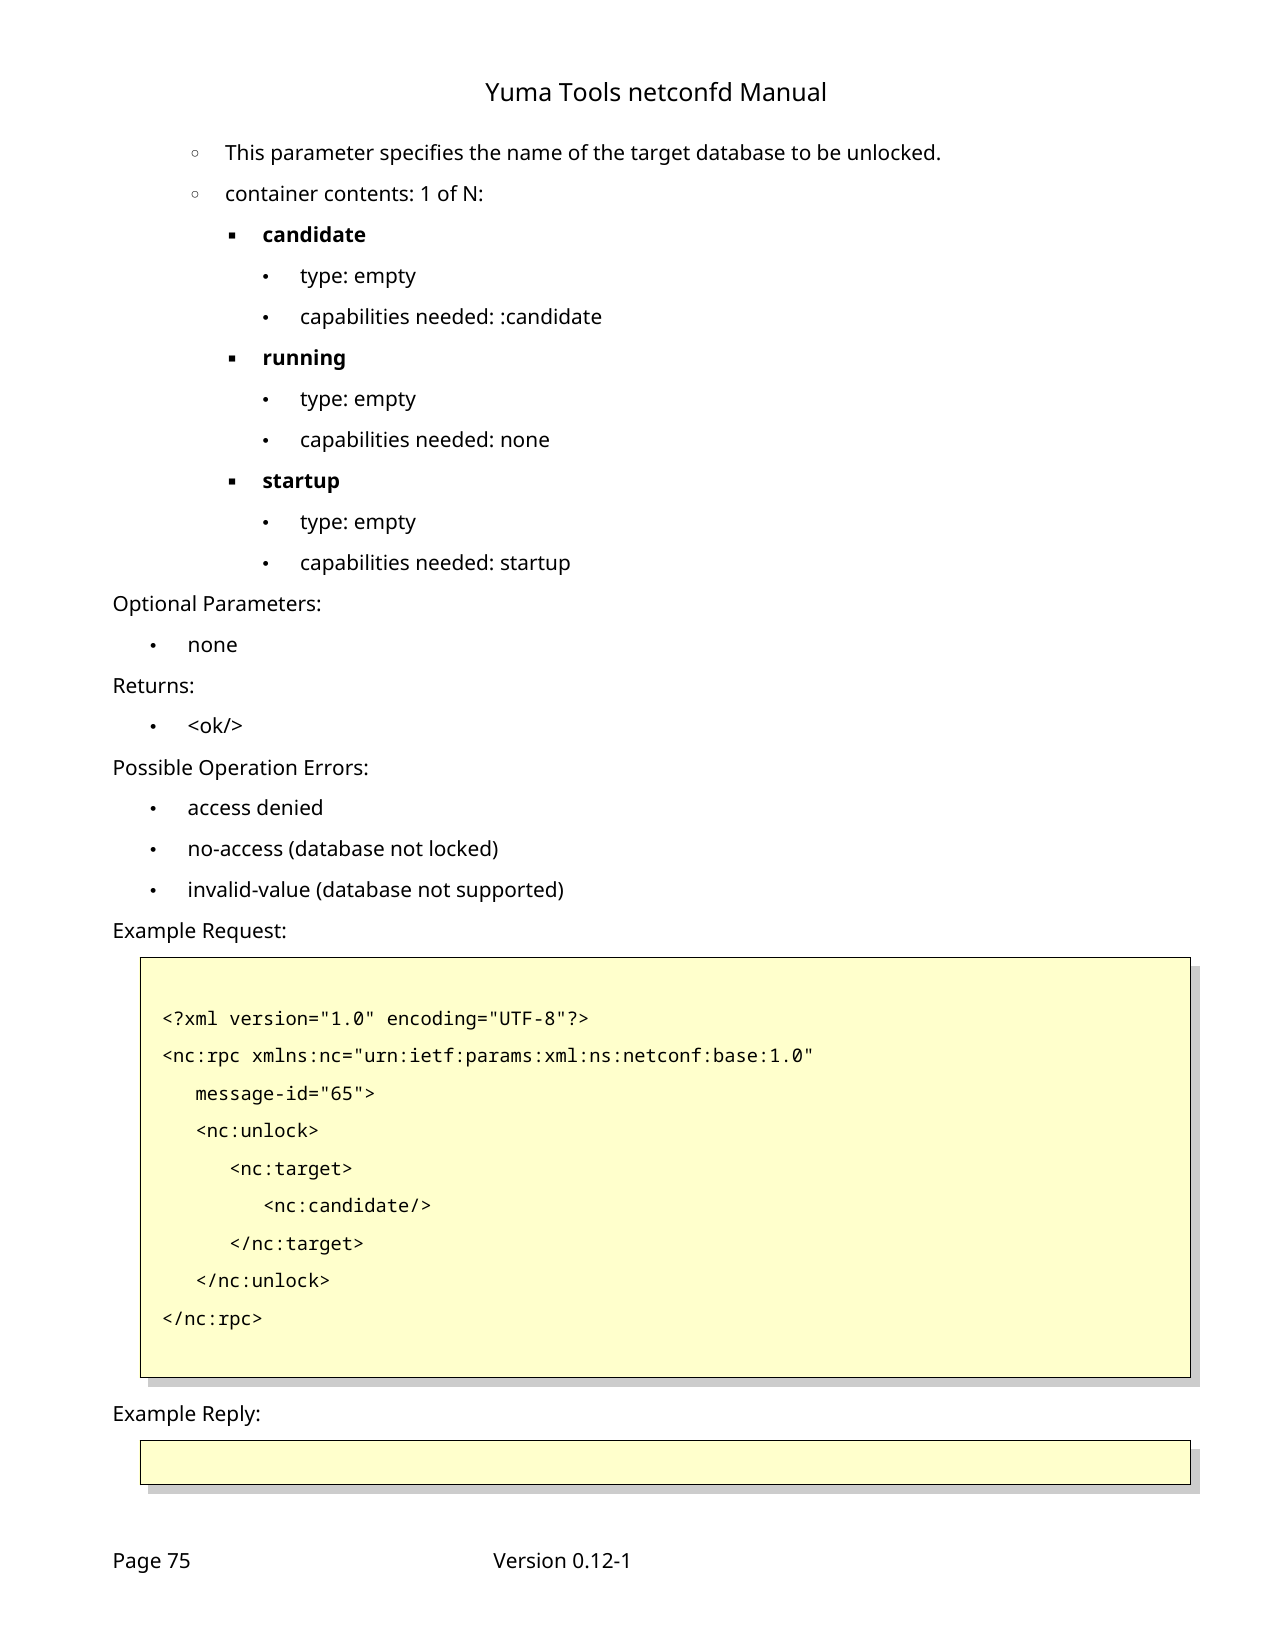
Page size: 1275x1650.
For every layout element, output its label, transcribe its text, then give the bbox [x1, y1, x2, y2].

list none [150, 630, 1200, 658]
list <ok/> [150, 712, 1200, 740]
list type: empty [262, 384, 1200, 413]
list candidate [225, 220, 1200, 249]
list This parameter specifies the name of the target database to be unlocked. [187, 138, 1200, 167]
list capabilities needed: startup [262, 548, 1200, 576]
text Example Request: [112, 916, 1200, 945]
list capabilities needed: :candidate [262, 302, 1200, 331]
text <?xml version="1.0" encoding="UTF-8"?> [141, 995, 1190, 1030]
text <nc:rpc xmlns:nc="urn:ietf:params:xml:ns:netconf:base:1.0" [141, 1032, 1190, 1068]
list type: empty [262, 507, 1200, 535]
text Possible Operation Errors: [112, 753, 1200, 781]
text </nc:unlock> [141, 1257, 1190, 1293]
list container contents: 1 of N: [187, 179, 1200, 208]
text Example Reply: [112, 1399, 1200, 1427]
text </nc:target> [141, 1220, 1190, 1255]
text </nc:rpc> [141, 1295, 1190, 1330]
list capabilities needed: none [262, 425, 1200, 453]
list invalid-value (database not supported) [150, 875, 1200, 904]
list no-access (database not locked) [150, 834, 1200, 863]
text message-id="65"> [141, 1070, 1190, 1105]
list type: empty [262, 261, 1200, 290]
text Optional Parameters: [112, 589, 1200, 617]
text <nc:candidate/> [141, 1182, 1190, 1218]
text <nc:target> [141, 1145, 1190, 1180]
text Returns: [112, 671, 1200, 699]
list access denied [150, 793, 1200, 822]
text <nc:unlock> [141, 1107, 1190, 1143]
list running [225, 343, 1200, 372]
list startup [225, 466, 1200, 494]
